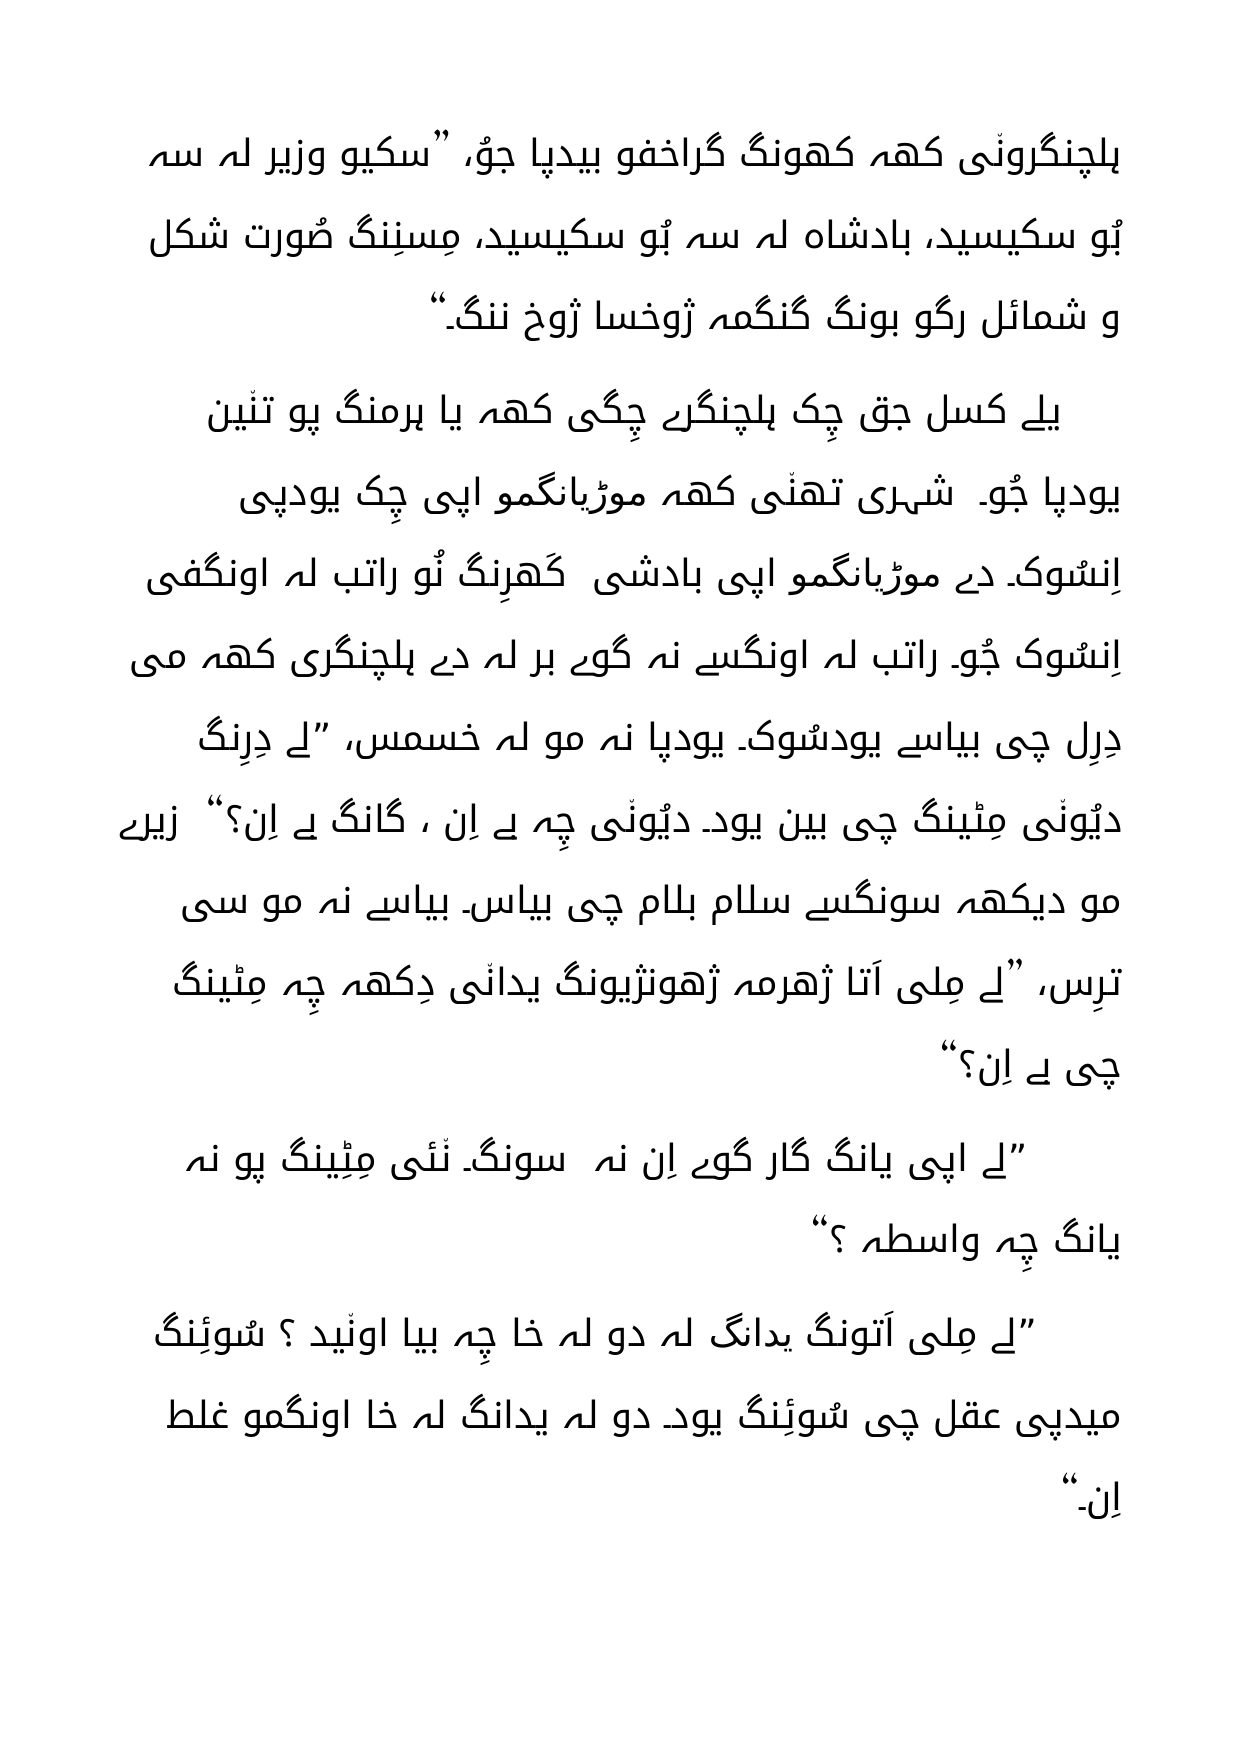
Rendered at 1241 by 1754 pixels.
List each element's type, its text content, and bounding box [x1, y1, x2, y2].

text ”لے مِلی اَتونگ یدانگ لہ دو لہ خا چِہ بیا اون٘ید ؟ سُوئِنگ میدپی عقل چی سُوئِنگ یود۔ دو لہ یدانگ لہ خا اونگمو غلط اِن۔“ [118, 1298, 1122, 1533]
text یلے کسل جق چِک ہلچنگرے چِگی کھہ یا ہرمنگ پو تن٘ین یودپا جُو۔ شہری تھن٘ی کھہ موڑیانگمو اپی چِک یودپی اِنسُوک۔ دے موڑیانگمو اپی بادشی کَھرِنگ نُو راتب لہ اونگفی اِنسُوک جُو۔ راتب لہ اونگسے نہ گوے بر لہ دے ہلچنگری کھہ می دِرِل چی بیاسے یودسُوک۔ یودپا نہ مو لہ خسمس، ”لے دِرِنگ دیُون٘ی مِٹینگ چی بین یود۔ دیُون٘ی چِہ بے اِن ، گانگ بے اِن؟“ زیرے مو دیکھہ سونگسے سلام بلام چی بیاس۔ بیاسے نہ مو سی ترِس، ”لے مِلی اَتا ژھرمہ ژھونژیونگ یدان٘ی دِکھہ چِہ مِٹینگ چی بے اِن؟“ [118, 375, 1122, 1101]
text ”لے اپی یانگ گار گوے اِن نہ سونگ۔ ن٘ئی مِٹِینگ پو نہ یانگ چِہ واسطہ ؟“ [118, 1123, 1122, 1276]
text ہلچنگرون٘ی کھہ کھونگ گراخفو بیدپا جوُ، ”سکیو وزیر لہ سہ بُو سکیسید، بادشاہ لہ سہ بُو سکیسید، مِسنِنگ صُورت شکل و شمائل رگو بونگ گنگمہ ژوخسا ژوخ ننگ۔“ [118, 118, 1122, 353]
